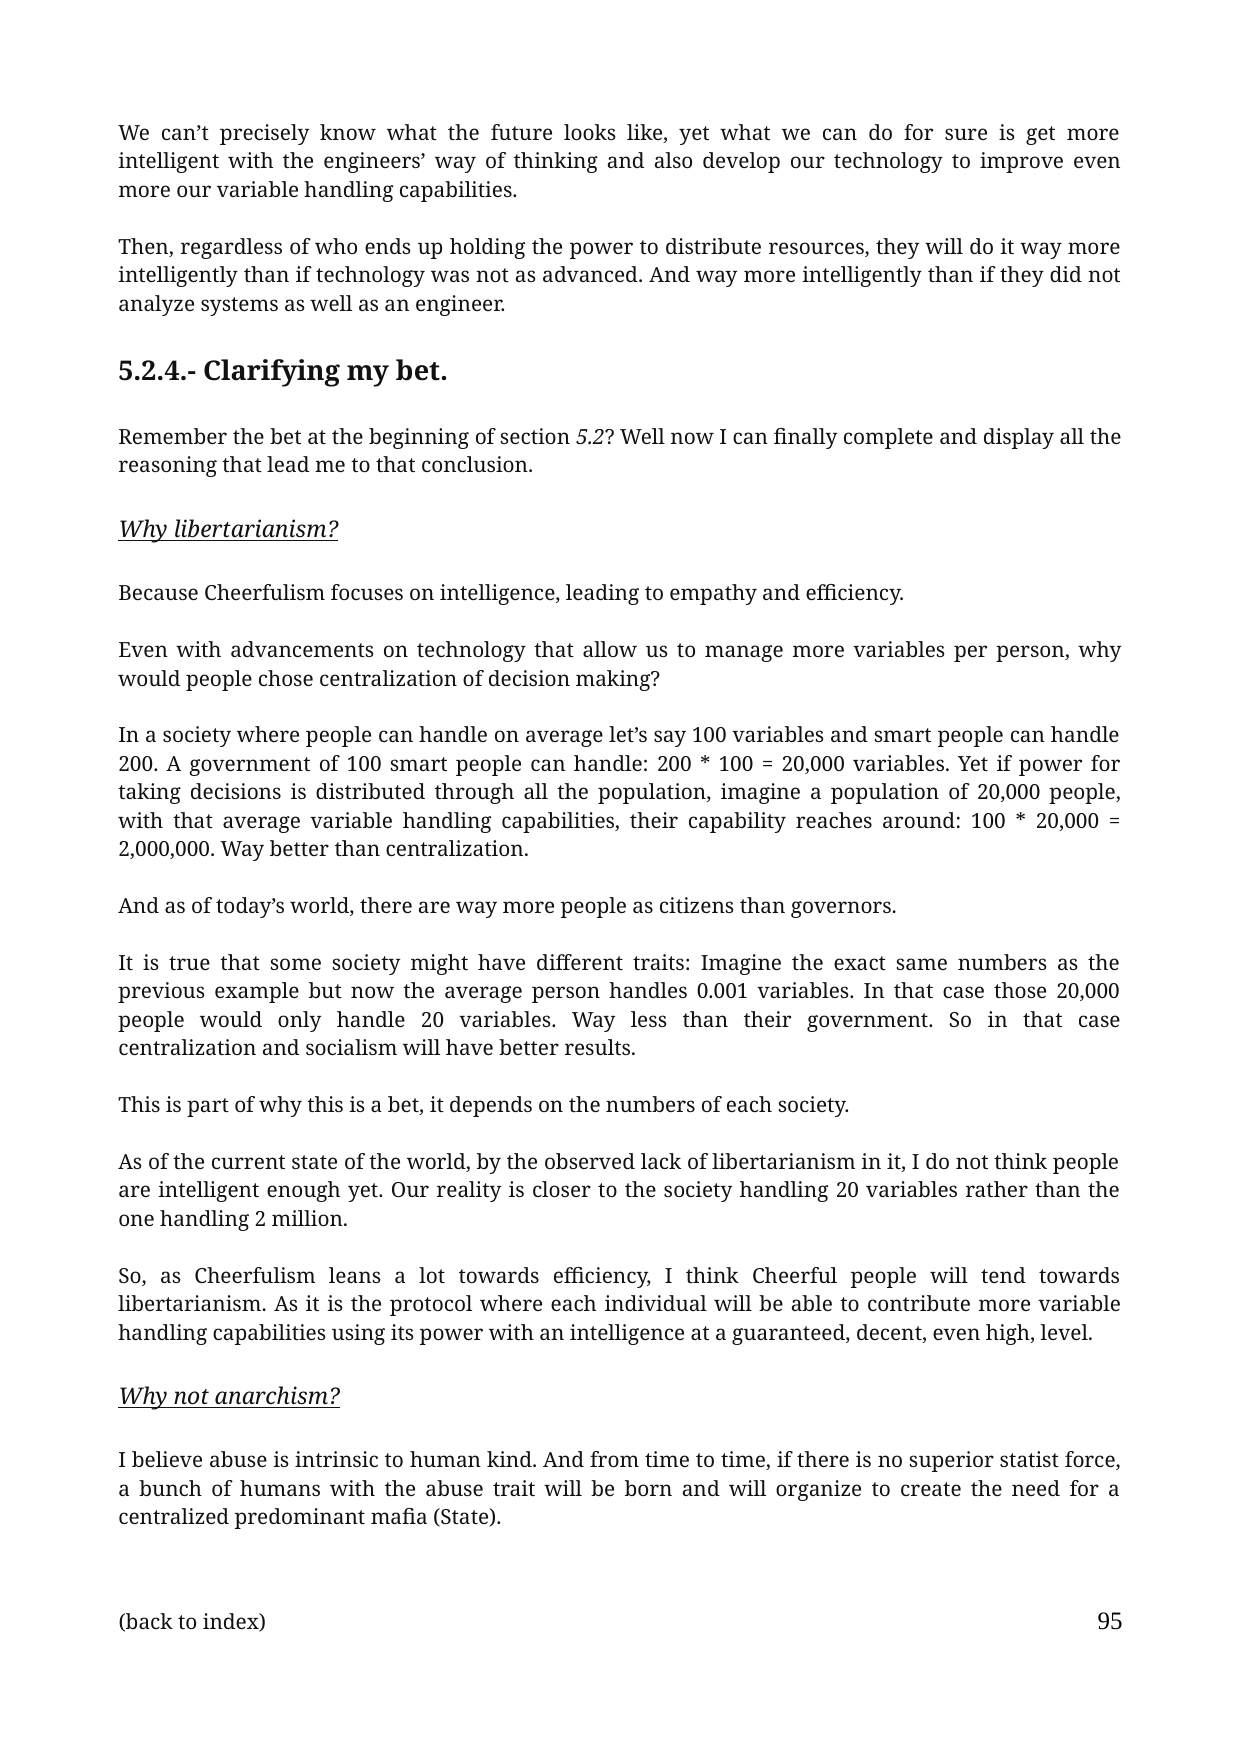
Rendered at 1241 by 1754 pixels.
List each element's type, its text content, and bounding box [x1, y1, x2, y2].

text Even with advancements on technology that allow us to manage more variables per person, why would people chose centralization of decision making? [118, 635, 1122, 692]
text This is part of why this is a bet, it depends on the numbers of each society. [118, 1090, 1122, 1119]
text 5.2.4.- Clarifying my bet. [118, 351, 1122, 388]
text In a society where people can handle on average let’s say 100 variables and smart people can handle 200. A government of 100 smart people can handle: 200 * 100 = 20,000 variables. Yet if power for taking decisions is distributed through all the population, imagine a population of 20,000 people, with that average variable handling capabilities, their capability reaches around: 100 * 20,000 = 2,000,000. Way better than centralization. [118, 721, 1122, 863]
text Why libertarianism? [118, 513, 1122, 544]
text We can’t precisely know what the future looks like, yet what we can do for sure is get more intelligent with the engineers’ way of thinking and also develop our technology to improve even more our variable handling capabilities. [118, 118, 1122, 203]
text As of the current state of the world, by the observed lack of libertarianism in it, I do not think people are intelligent enough yet. Our reality is closer to the society handling 20 variables rather than the one handling 2 million. [118, 1147, 1122, 1232]
text Why not anarchism? [118, 1380, 1122, 1412]
text So, as Cheerfulism leans a lot towards efficiency, I think Cheerful people will tend towards libertarianism. As it is the protocol where each individual will be able to contribute more variable handling capabilities using its power with an intelligence at a guaranteed, decent, even high, level. [118, 1261, 1122, 1346]
text Then, regardless of who ends up holding the power to distribute resources, they will do it way more intelligently than if technology was not as advanced. And way more intelligently than if they did not analyze systems as well as an engineer. [118, 232, 1122, 317]
text Remember the bet at the beginning of section 5.2? Well now I can finally complete and display all the reasoning that lead me to that conclusion. [118, 422, 1122, 479]
text I believe abuse is intrinsic to human kind. And from time to time, if there is no superior statist force, a bunch of humans with the abuse trait will be born and will organize to create the need for a centralized predominant mafia (State). [118, 1446, 1122, 1531]
text Because Cheerfulism focuses on intelligence, leading to empathy and efficiency. [118, 578, 1122, 607]
text And as of today’s world, there are way more people as citizens than governors. [118, 891, 1122, 920]
text It is true that some society might have different traits: Imagine the exact same numbers as the previous example but now the average person handles 0.001 variables. In that case those 20,000 people would only handle 20 variables. Way less than their government. So in that case centralization and socialism will have better results. [118, 948, 1122, 1062]
